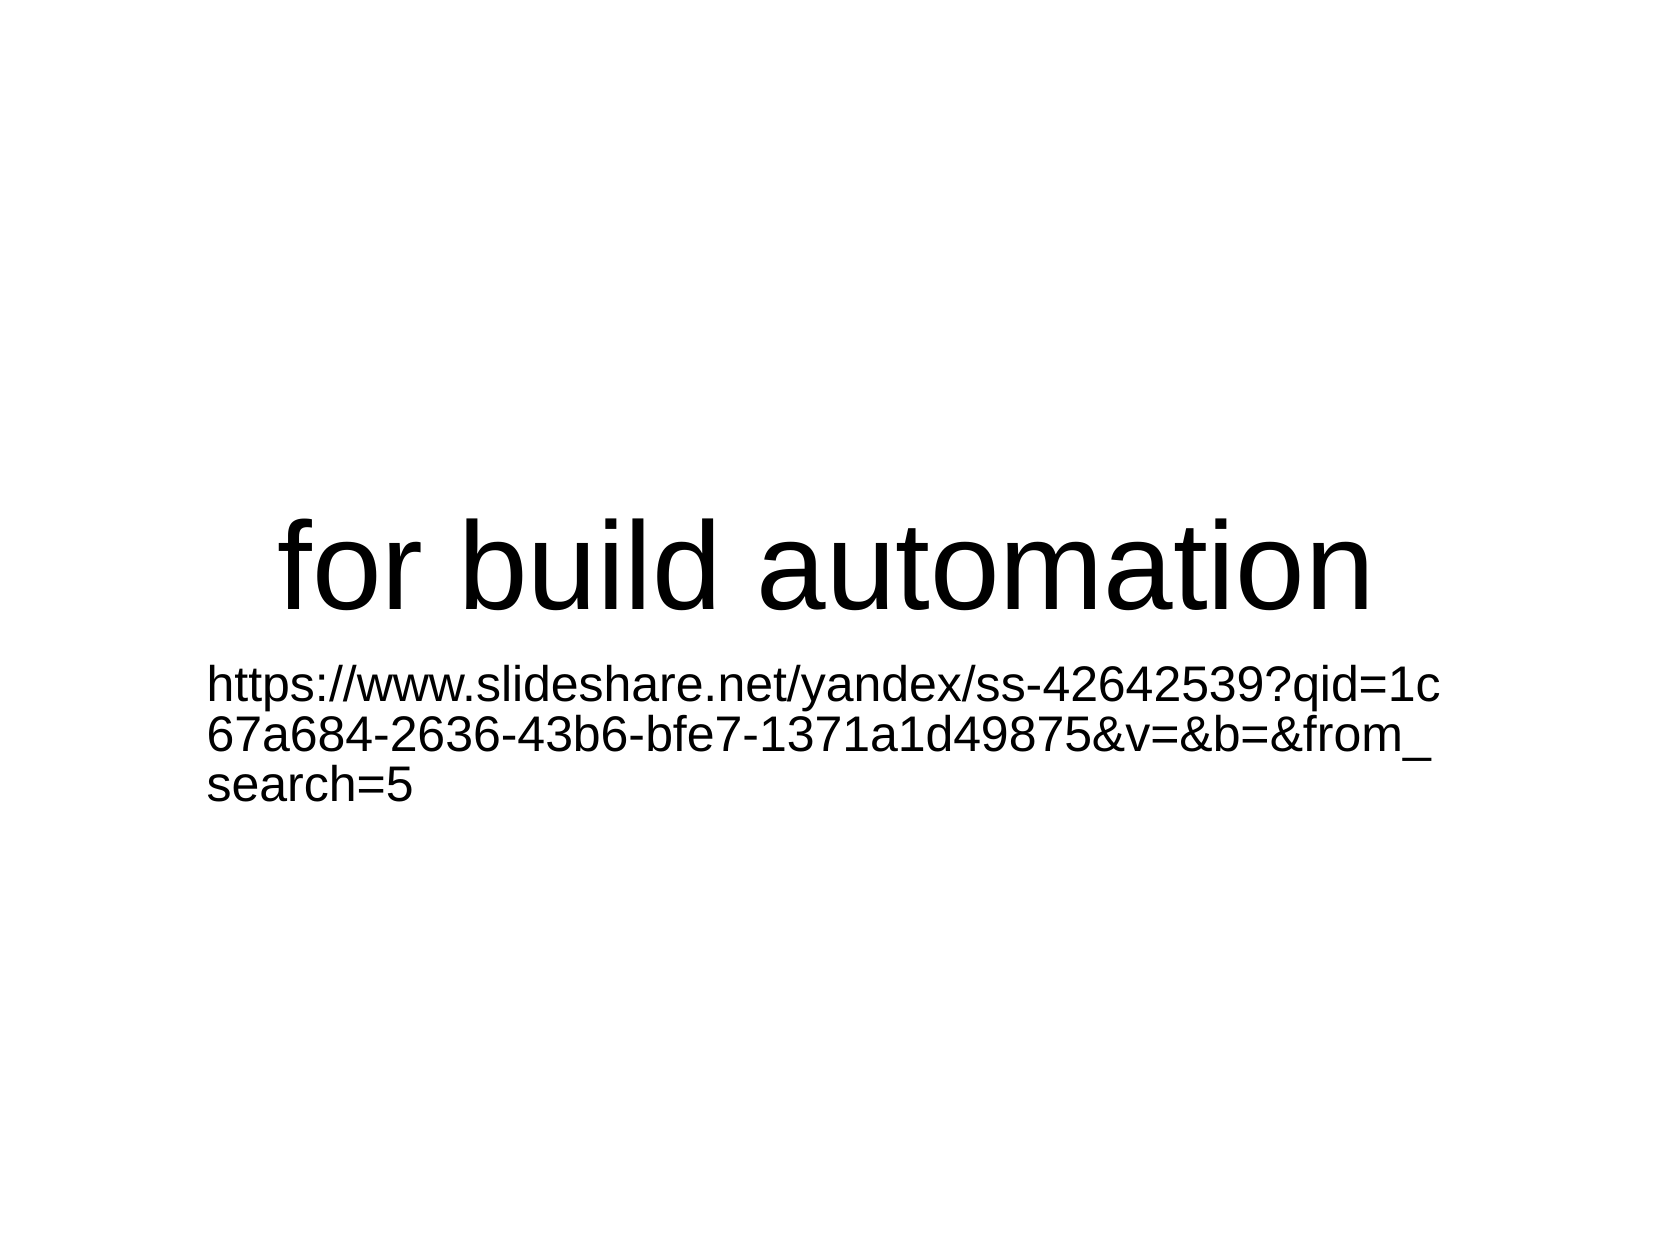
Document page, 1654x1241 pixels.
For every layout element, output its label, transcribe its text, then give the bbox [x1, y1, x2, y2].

title for build automation [206, 202, 1447, 635]
subtitle https://www.slideshare.net/yandex/ss-42642539?qid=1c67a684-2636-43b6-bfe7-1371a1d49875&v=&b=&from_search=5 [206, 651, 1447, 951]
